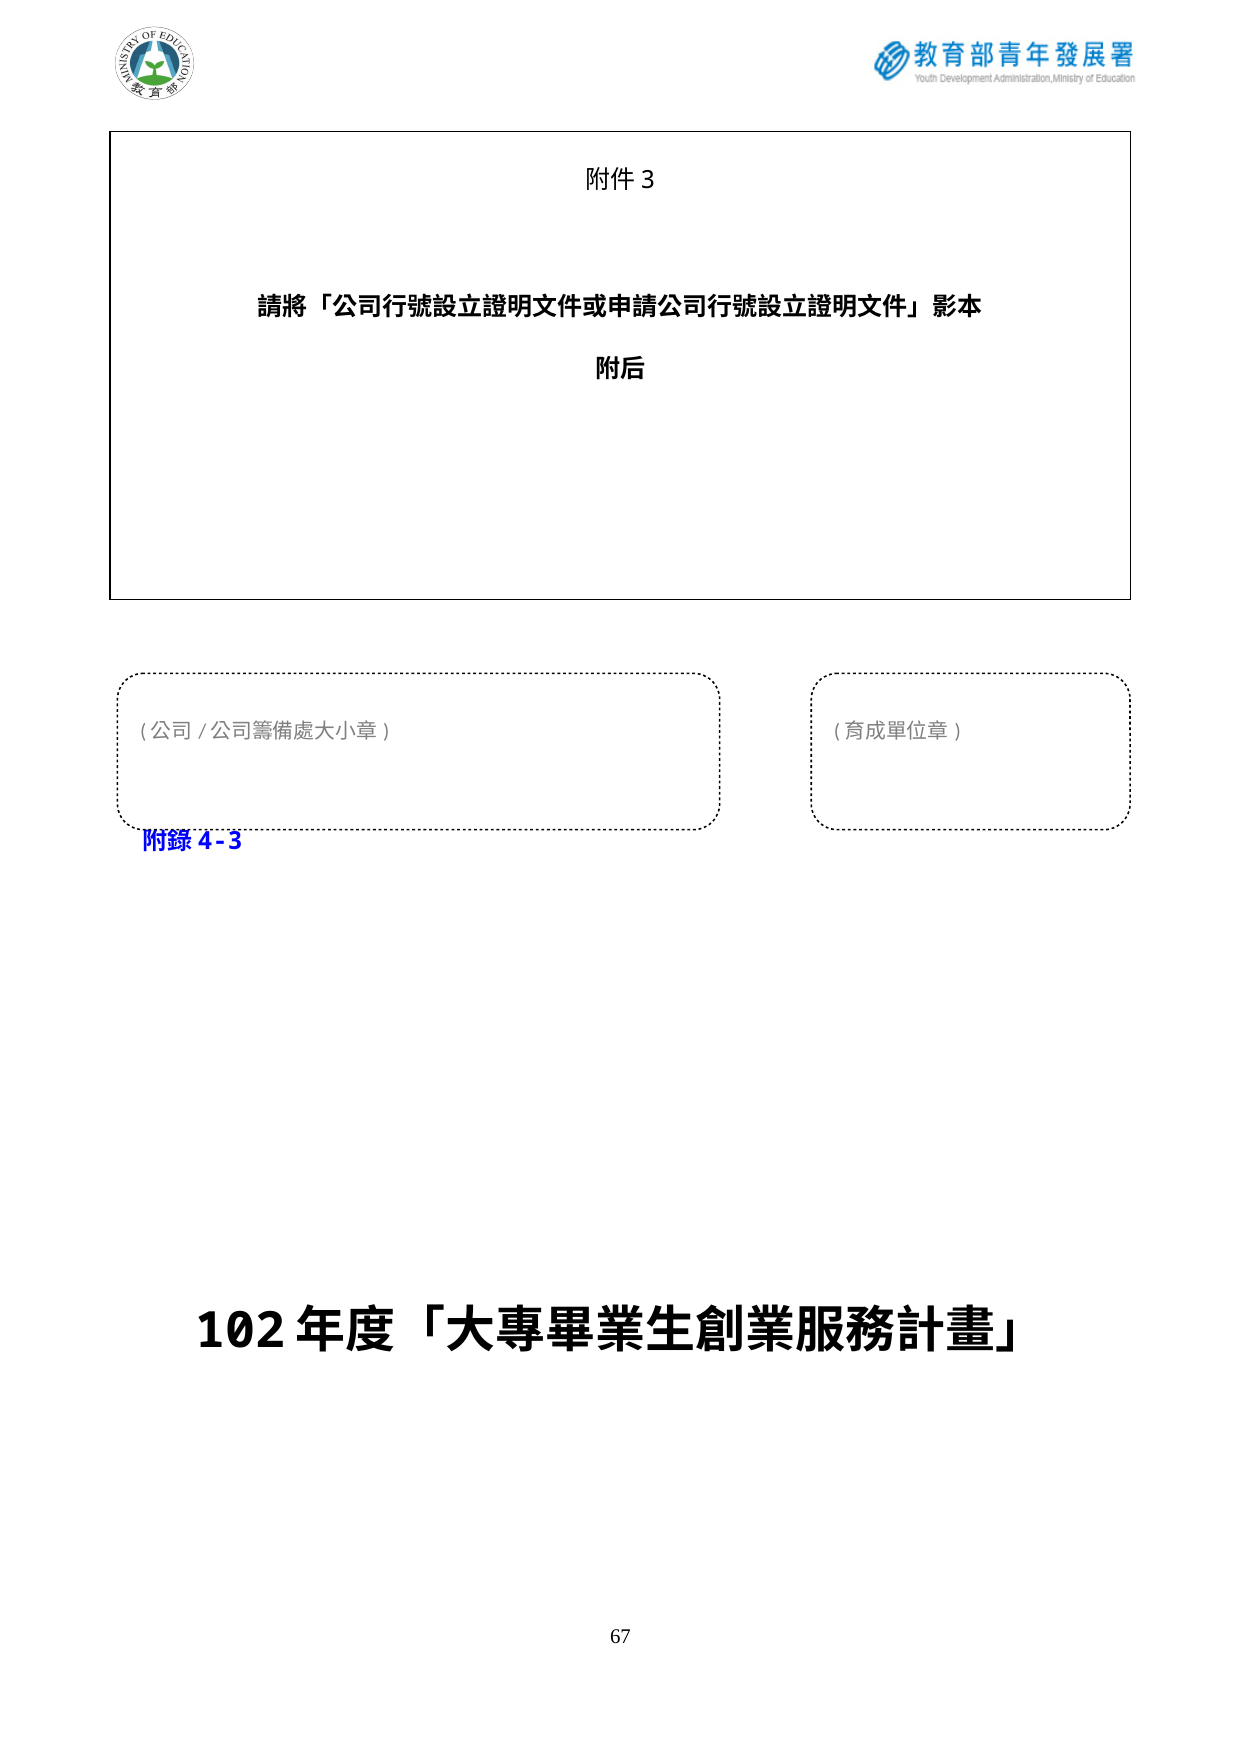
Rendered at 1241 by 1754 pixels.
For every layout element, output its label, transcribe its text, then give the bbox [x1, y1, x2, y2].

text 附錄4-3 [142, 798, 1135, 861]
table_cell 附件3 請將「公司行號設立證明文件或申請公司行號設立證明文件」影本 附后 [111, 132, 1130, 598]
text 102年度「大專畢業生創業服務計畫」 [105, 1252, 1135, 1377]
